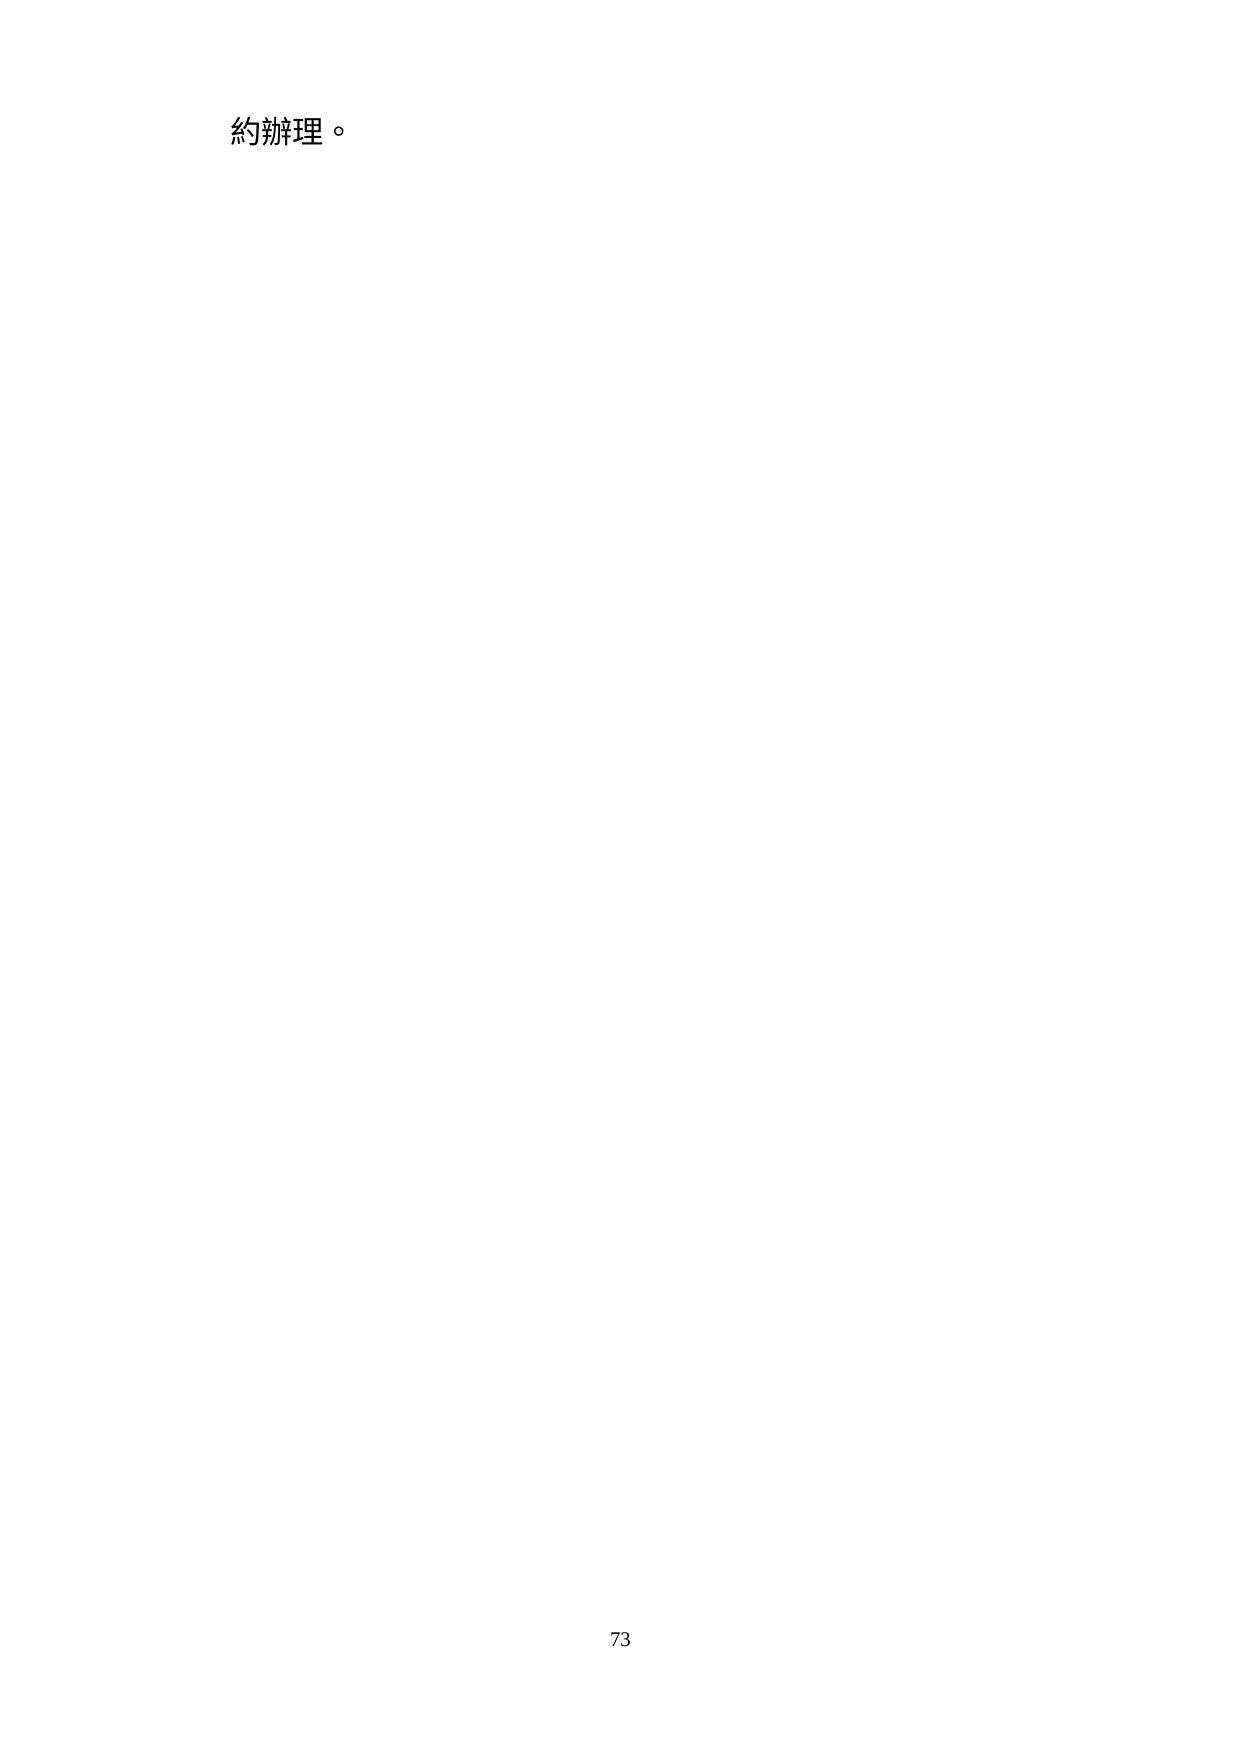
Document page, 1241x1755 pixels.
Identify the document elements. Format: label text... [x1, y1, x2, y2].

text 約辦理。 [130, 108, 1110, 153]
